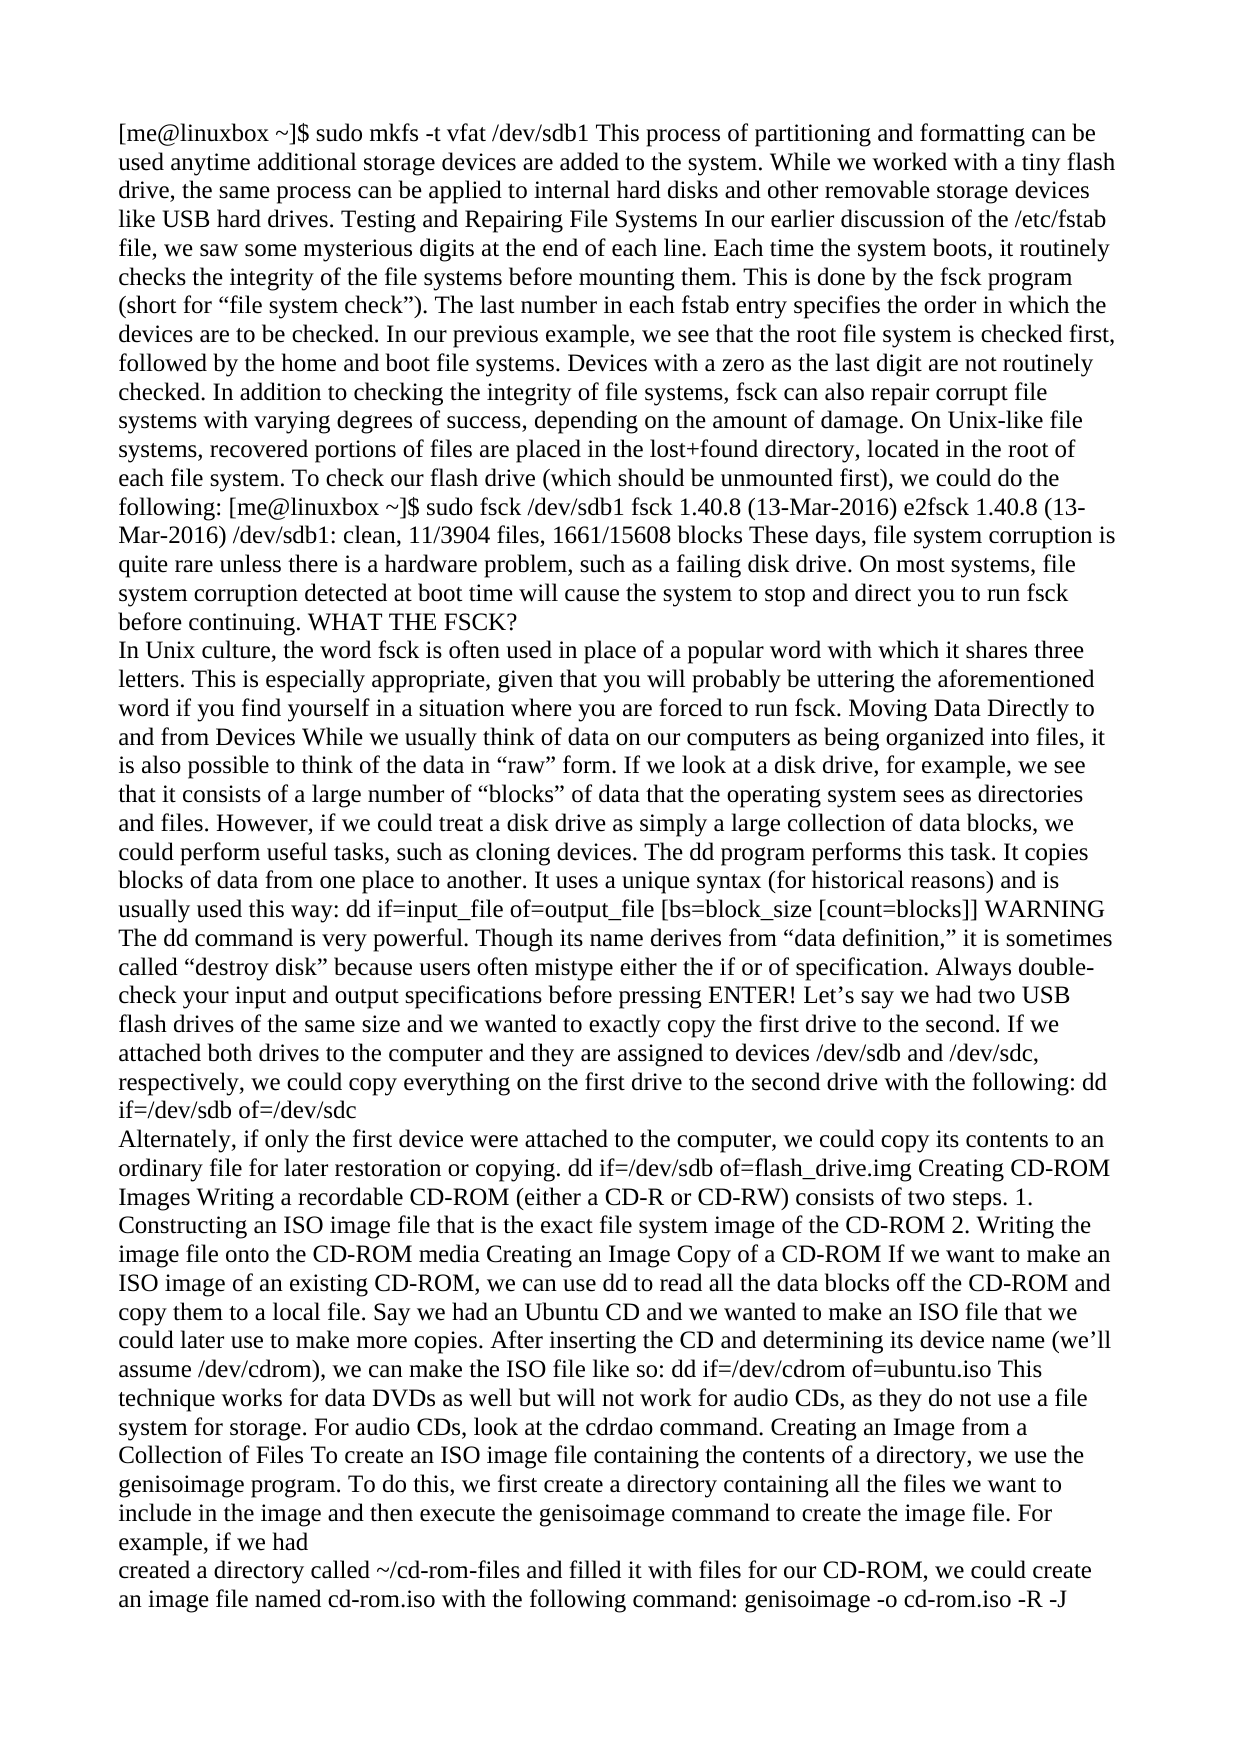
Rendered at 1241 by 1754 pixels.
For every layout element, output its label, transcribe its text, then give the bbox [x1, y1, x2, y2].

text In Unix culture, the word fsck is often used in place of a popular word with which it shares three letters. This is especially appropriate, given that you will probably be uttering the aforementioned word if you find yourself in a situation where you are forced to run fsck. Moving Data Directly to and from Devices While we usually think of data on our computers as being organized into files, it is also possible to think of the data in “raw” form. If we look at a disk drive, for example, we see that it consists of a large number of “blocks” of data that the operating system sees as directories and files. However, if we could treat a disk drive as simply a large collection of data blocks, we could perform useful tasks, such as cloning devices. The dd program performs this task. It copies blocks of data from one place to another. It uses a unique syntax (for historical reasons) and is usually used this way: dd if=input_file of=output_file [bs=block_size [count=blocks]] WARNING The dd command is very powerful. Though its name derives from “data definition,” it is sometimes called “destroy disk” because users often mistype either the if or of specification. Always double-check your input and output specifications before pressing ENTER! Let’s say we had two USB flash drives of the same size and we wanted to exactly copy the first drive to the second. If we attached both drives to the computer and they are assigned to devices /dev/sdb and /dev/sdc, respectively, we could copy everything on the first drive to the second drive with the following: dd if=/dev/sdb of=/dev/sdc [118, 636, 1122, 1124]
text created a directory called ~/cd-rom-files and filled it with files for our CD-ROM, we could create an image file named cd-rom.iso with the following command: genisoimage -o cd-rom.iso -R -J [118, 1556, 1122, 1613]
text Alternately, if only the first device were attached to the computer, we could copy its contents to an ordinary file for later restoration or copying. dd if=/dev/sdb of=flash_drive.img Creating CD-ROM Images Writing a recordable CD-ROM (either a CD-R or CD-RW) consists of two steps. 1. Constructing an ISO image file that is the exact file system image of the CD-ROM 2. Writing the image file onto the CD-ROM media Creating an Image Copy of a CD-ROM If we want to make an ISO image of an existing CD-ROM, we can use dd to read all the data blocks off the CD-ROM and copy them to a local file. Say we had an Ubuntu CD and we wanted to make an ISO file that we could later use to make more copies. After inserting the CD and determining its device name (we’ll assume /dev/cdrom), we can make the ISO file like so: dd if=/dev/cdrom of=ubuntu.iso This technique works for data DVDs as well but will not work for audio CDs, as they do not use a file system for storage. For audio CDs, look at the cdrdao command. Creating an Image from a Collection of Files To create an ISO image file containing the contents of a directory, we use the genisoimage program. To do this, we first create a directory containing all the files we want to include in the image and then execute the genisoimage command to create the image file. For example, if we had [118, 1124, 1122, 1556]
text [me@linuxbox ~]$ sudo mkfs -t vfat /dev/sdb1 This process of partitioning and formatting can be used anytime additional storage devices are added to the system. While we worked with a tiny flash drive, the same process can be applied to internal hard disks and other removable storage devices like USB hard drives. Testing and Repairing File Systems In our earlier discussion of the /etc/fstab file, we saw some mysterious digits at the end of each line. Each time the system boots, it routinely checks the integrity of the file systems before mounting them. This is done by the fsck program (short for “file system check”). The last number in each fstab entry specifies the order in which the devices are to be checked. In our previous example, we see that the root file system is checked first, followed by the home and boot file systems. Devices with a zero as the last digit are not routinely checked. In addition to checking the integrity of file systems, fsck can also repair corrupt file systems with varying degrees of success, depending on the amount of damage. On Unix-like file systems, recovered portions of files are placed in the lost+found directory, located in the root of each file system. To check our flash drive (which should be unmounted first), we could do the following: [me@linuxbox ~]$ sudo fsck /dev/sdb1 fsck 1.40.8 (13-Mar-2016) e2fsck 1.40.8 (13-Mar-2016) /dev/sdb1: clean, 11/3904 files, 1661/15608 blocks These days, file system corruption is quite rare unless there is a hardware problem, such as a failing disk drive. On most systems, file system corruption detected at boot time will cause the system to stop and direct you to run fsck before continuing. WHAT THE FSCK? [118, 118, 1122, 636]
